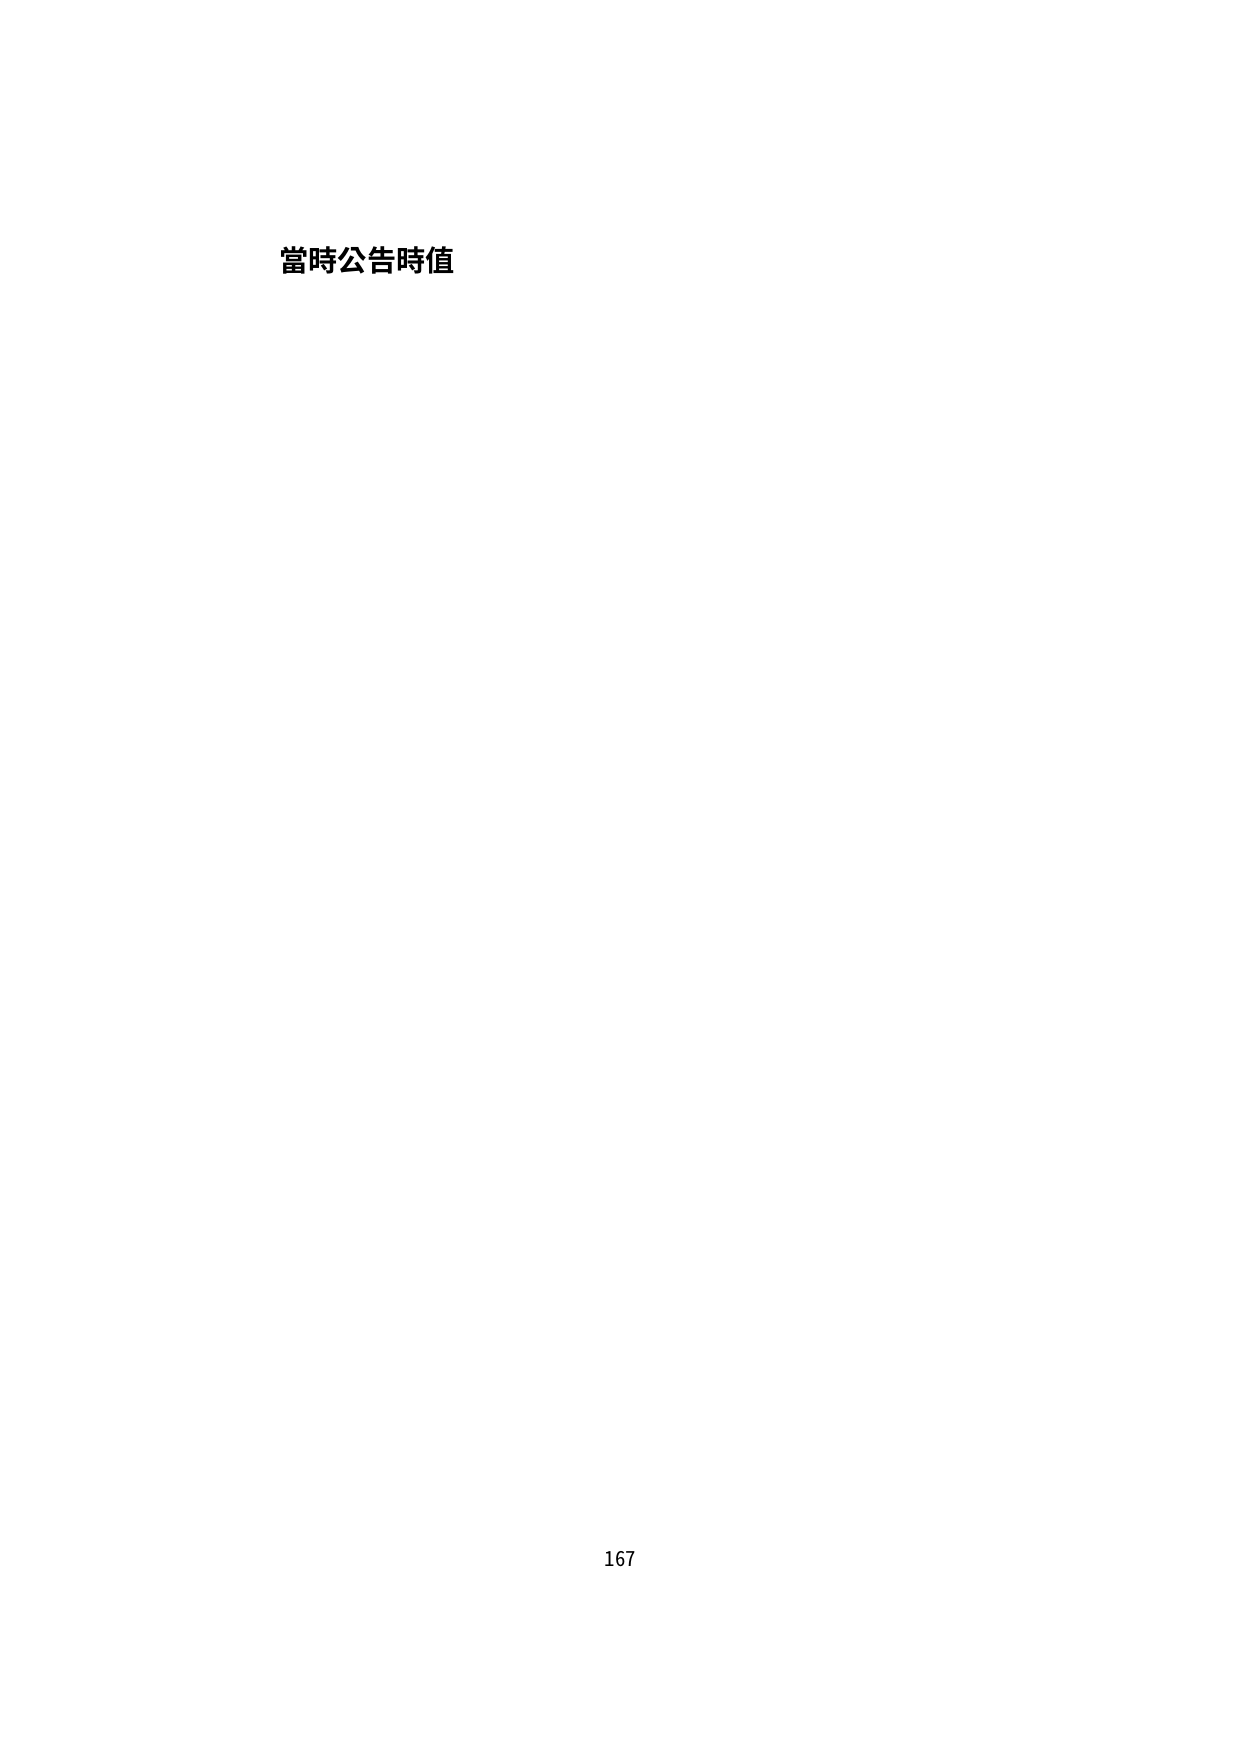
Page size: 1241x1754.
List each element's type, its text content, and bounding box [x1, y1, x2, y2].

text 當時公告時值 [177, 217, 1063, 279]
